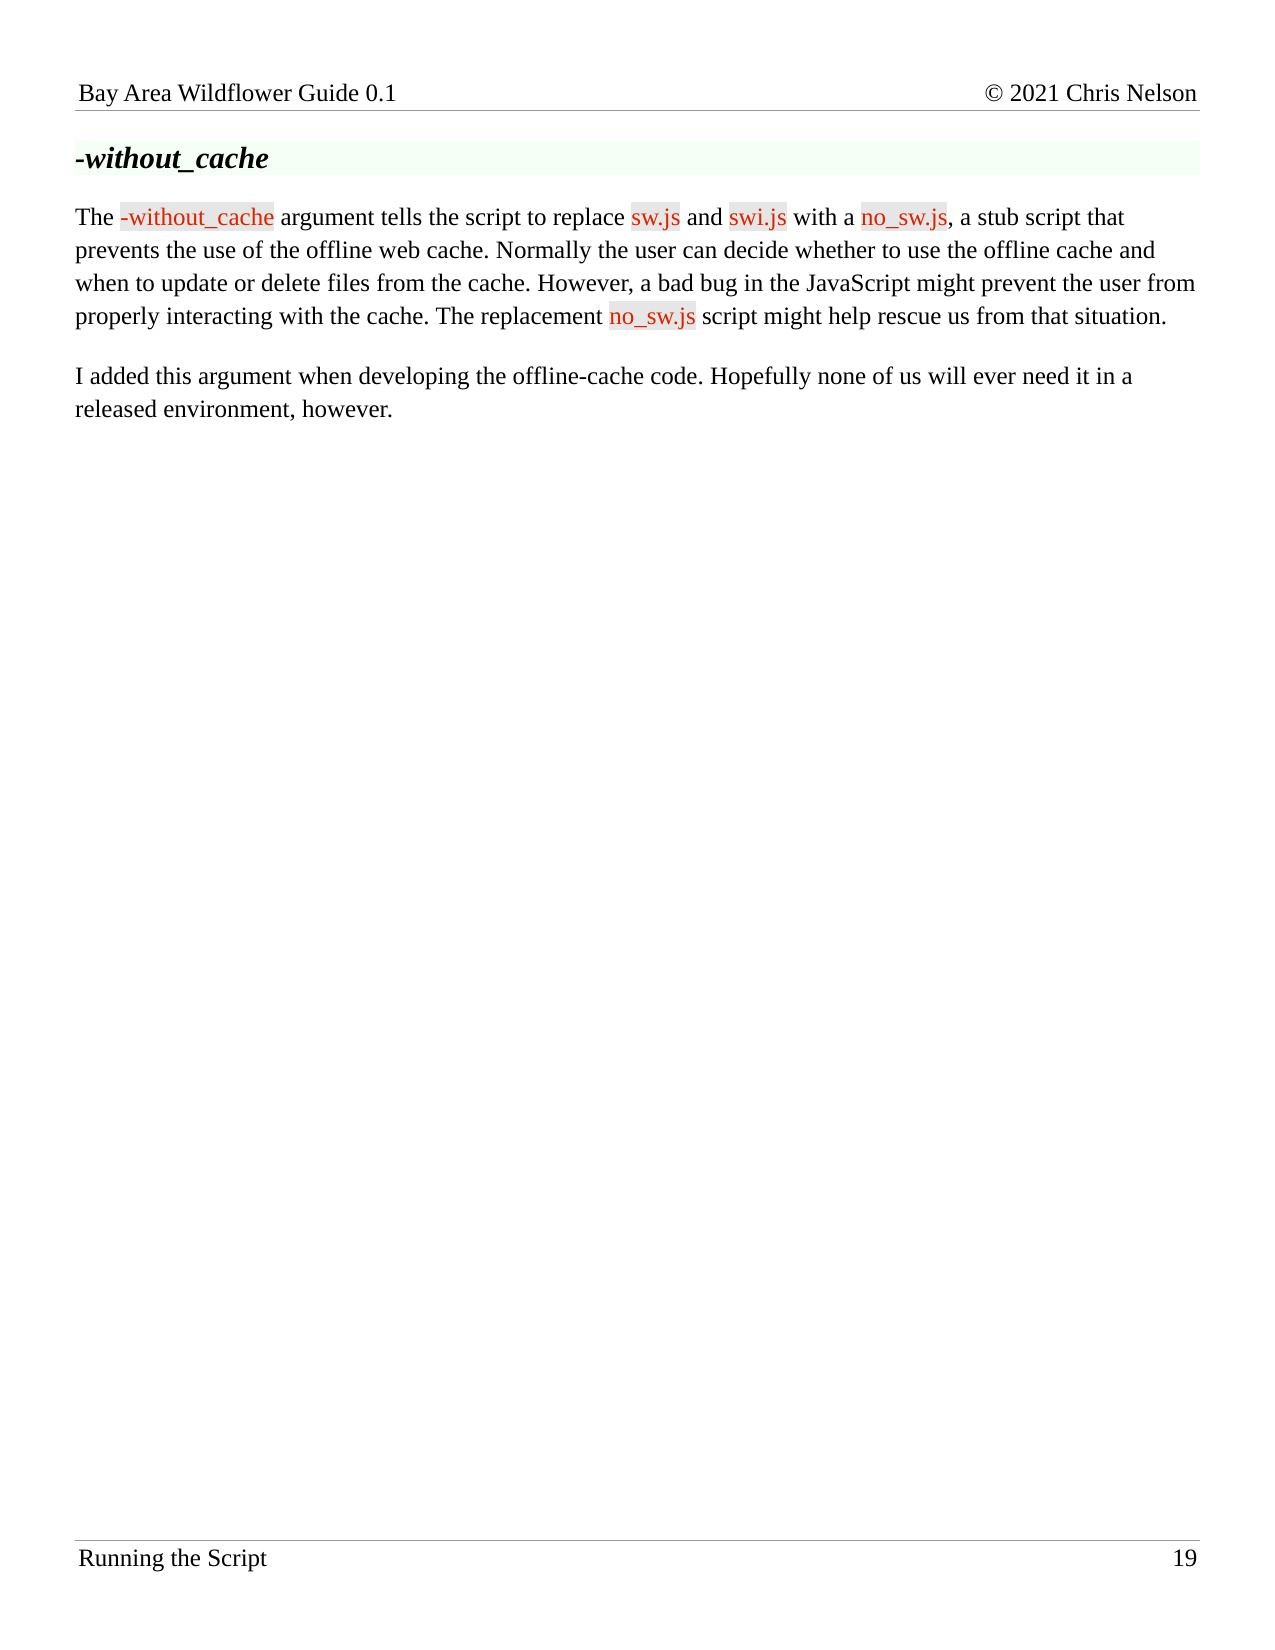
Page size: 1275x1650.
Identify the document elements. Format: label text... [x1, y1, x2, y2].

text I added this argument when developing the offline-cache code. Hopefully none of us will ever need it in a released environment, however. [75, 361, 1200, 423]
subtitle -without_cache [75, 140, 1200, 175]
text The -without_cache argument tells the script to replace sw.js and swi.js with a no_sw.js, a stub script that prevents the use of the offline web cache. Normally the user can decide whether to use the offline cache and when to update or delete files from the cache. However, a bad bug in the JavaScript might prevent the user from properly interacting with the cache. The replacement no_sw.js script might help rescue us from that situation. [75, 202, 1200, 330]
